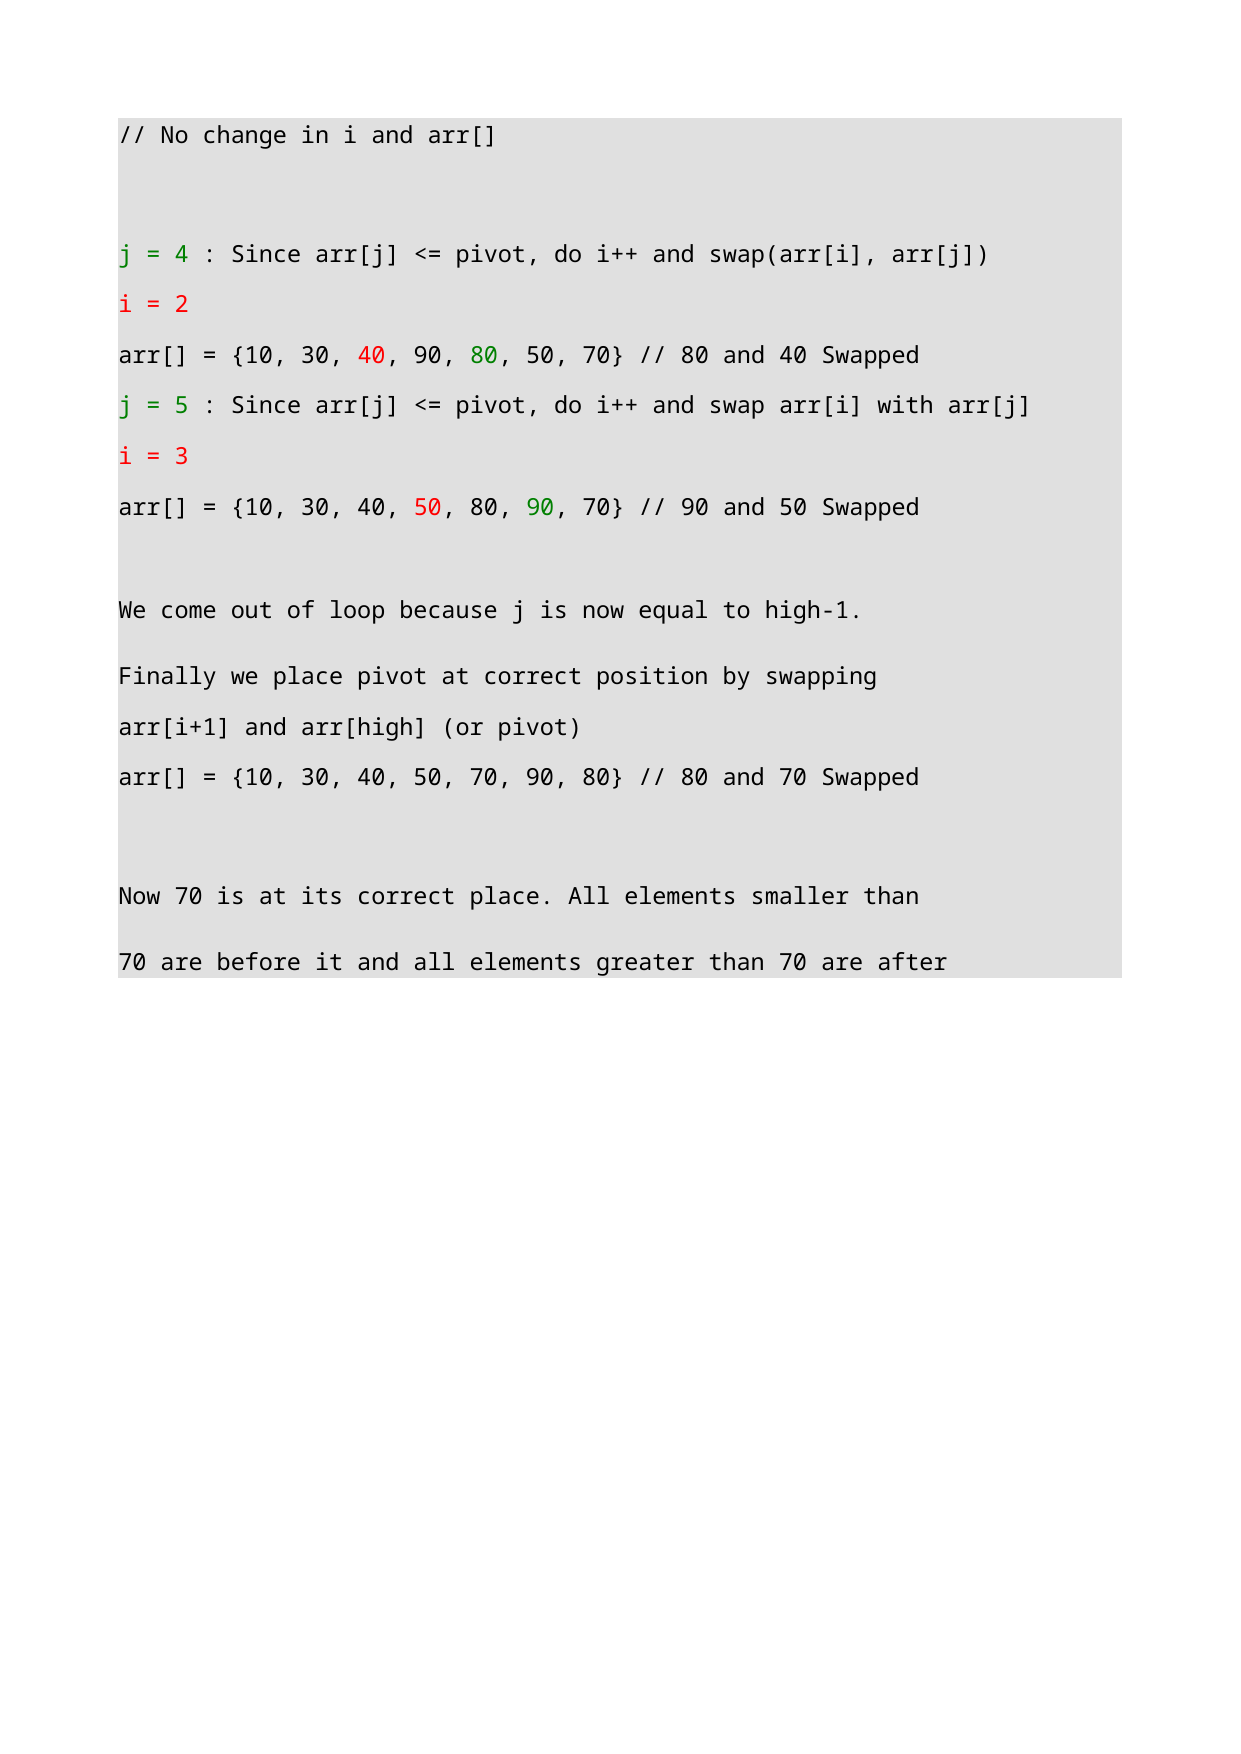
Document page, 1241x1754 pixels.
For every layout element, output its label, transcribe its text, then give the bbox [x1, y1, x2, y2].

text We come out of loop because j is now equal to high-1. [118, 593, 1122, 625]
text 70 are before it and all elements greater than 70 are after [118, 946, 1122, 978]
text // No change in i and arr[] [118, 118, 1122, 150]
text arr[] = {10, 30, 40, 50, 80, 90, 70} // 90 and 50 Swapped [118, 490, 1122, 522]
text arr[i+1] and arr[high] (or pivot) [118, 710, 1122, 742]
text j = 5 : Since arr[j] <= pivot, do i++ and swap arr[i] with arr[j] [118, 389, 1122, 421]
text i = 2 [118, 288, 1122, 320]
text Finally we place pivot at correct position by swapping [118, 659, 1122, 691]
text arr[] = {10, 30, 40, 90, 80, 50, 70} // 80 and 40 Swapped [118, 338, 1122, 370]
text i = 3 [118, 439, 1122, 471]
text j = 4 : Since arr[j] <= pivot, do i++ and swap(arr[i], arr[j]) [118, 237, 1122, 269]
text arr[] = {10, 30, 40, 50, 70, 90, 80} // 80 and 70 Swapped [118, 760, 1122, 792]
text Now 70 is at its correct place. All elements smaller than [118, 879, 1122, 911]
